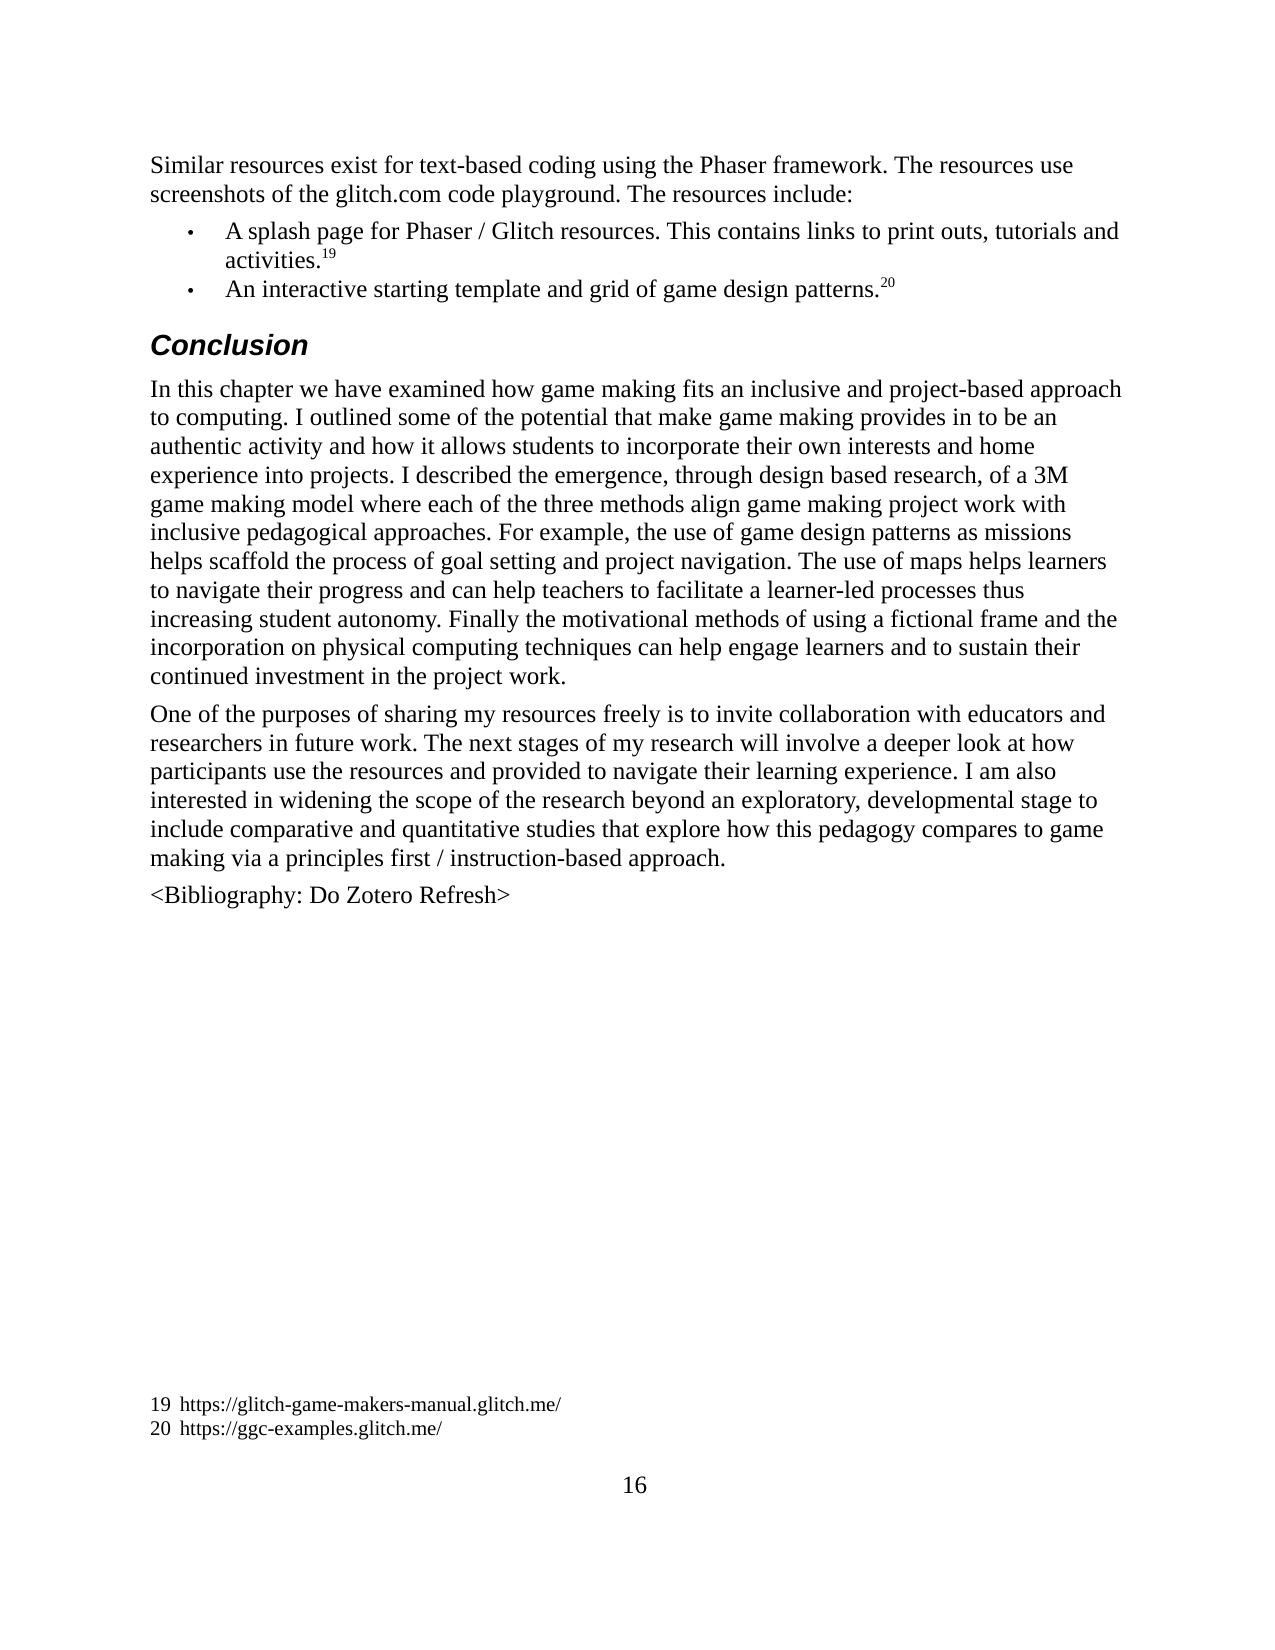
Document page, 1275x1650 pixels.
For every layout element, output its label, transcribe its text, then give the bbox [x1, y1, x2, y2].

subtitle Conclusion [150, 328, 1125, 361]
list A splash page for Phaser / Glitch resources. This contains links to print outs, tutorials and activities. [187, 216, 1125, 274]
text <Bibliography: Do Zotero Refresh> [150, 880, 1125, 909]
list An interactive starting template and grid of game design patterns. [187, 274, 1125, 303]
text Similar resources exist for text-based coding using the Phaser framework. The resources use screenshots of the glitch.com code playground. The resources include: [150, 150, 1125, 207]
text In this chapter we have examined how game making fits an inclusive and project-based approach to computing. I outlined some of the potential that make game making provides in to be an authentic activity and how it allows students to incorporate their own interests and home experience into projects. I described the emergence, through design based research, of a 3M game making model where each of the three methods align game making project work with inclusive pedagogical approaches. For example, the use of game design patterns as missions helps scaffold the process of goal setting and project navigation. The use of maps helps learners to navigate their progress and can help teachers to facilitate a learner-led processes thus increasing student autonomy. Finally the motivational methods of using a fictional frame and the incorporation on physical computing techniques can help engage learners and to sustain their continued investment in the project work. [150, 374, 1125, 690]
text One of the purposes of sharing my resources freely is to invite collaboration with educators and researchers in future work. The next stages of my research will involve a deeper look at how participants use the resources and provided to navigate their learning experience. I am also interested in widening the scope of the research beyond an exploratory, developmental stage to include comparative and quantitative studies that explore how this pedagogy compares to game making via a principles first / instruction-based approach. [150, 699, 1125, 871]
list https://glitch-game-makers-manual.glitch.me/ [150, 1392, 1125, 1416]
list https://ggc-examples.glitch.me/ [150, 1416, 1125, 1440]
